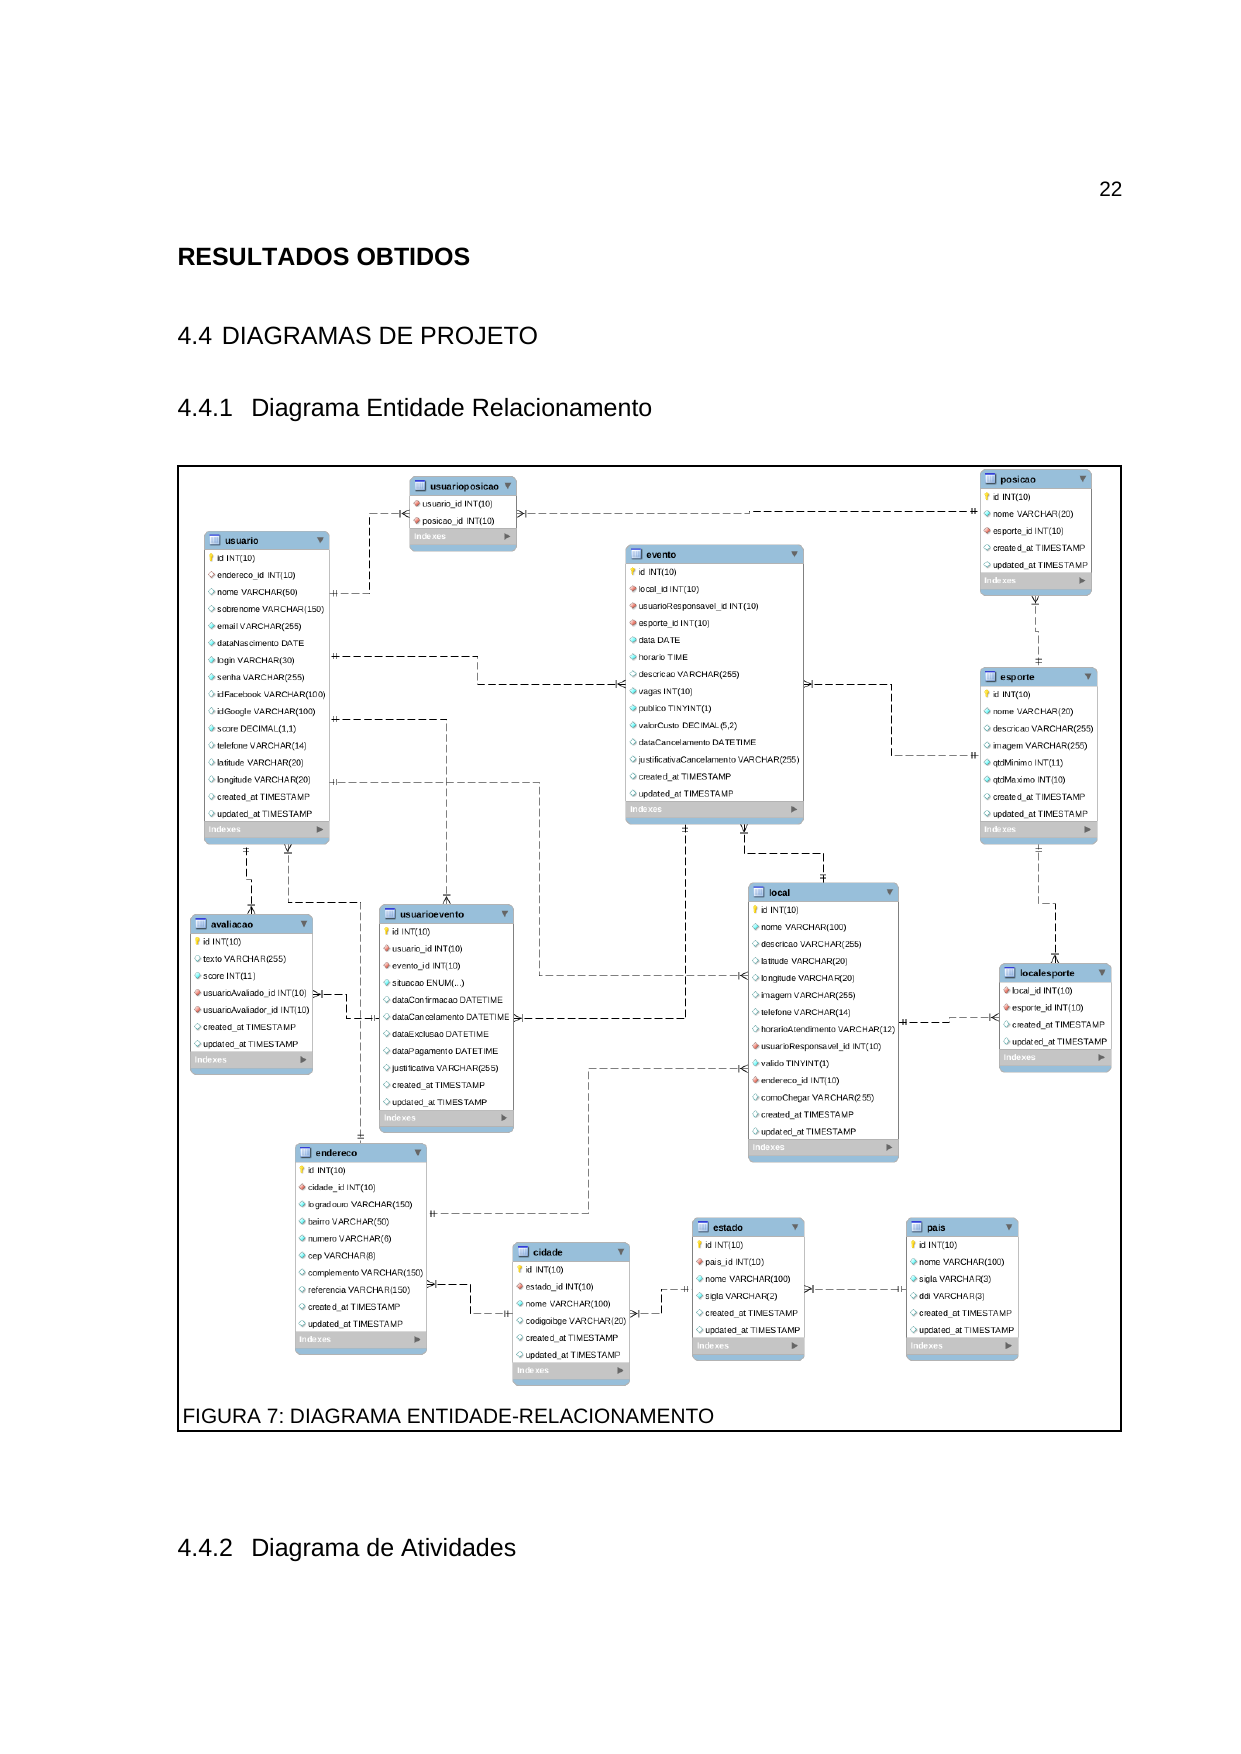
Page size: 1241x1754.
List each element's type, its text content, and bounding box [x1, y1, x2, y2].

text Figura 7: Diagrama Entidade-Relacionamento [182, 1400, 1117, 1427]
subtitle RESULTADOS OBTIDOS [177, 242, 1122, 271]
subtitle Diagrama Entidade Relacionamento [177, 393, 1122, 422]
subtitle Diagramas de projeto [177, 321, 1122, 350]
picture [182, 469, 1118, 1400]
subtitle Diagrama de Atividades [177, 1533, 1122, 1562]
